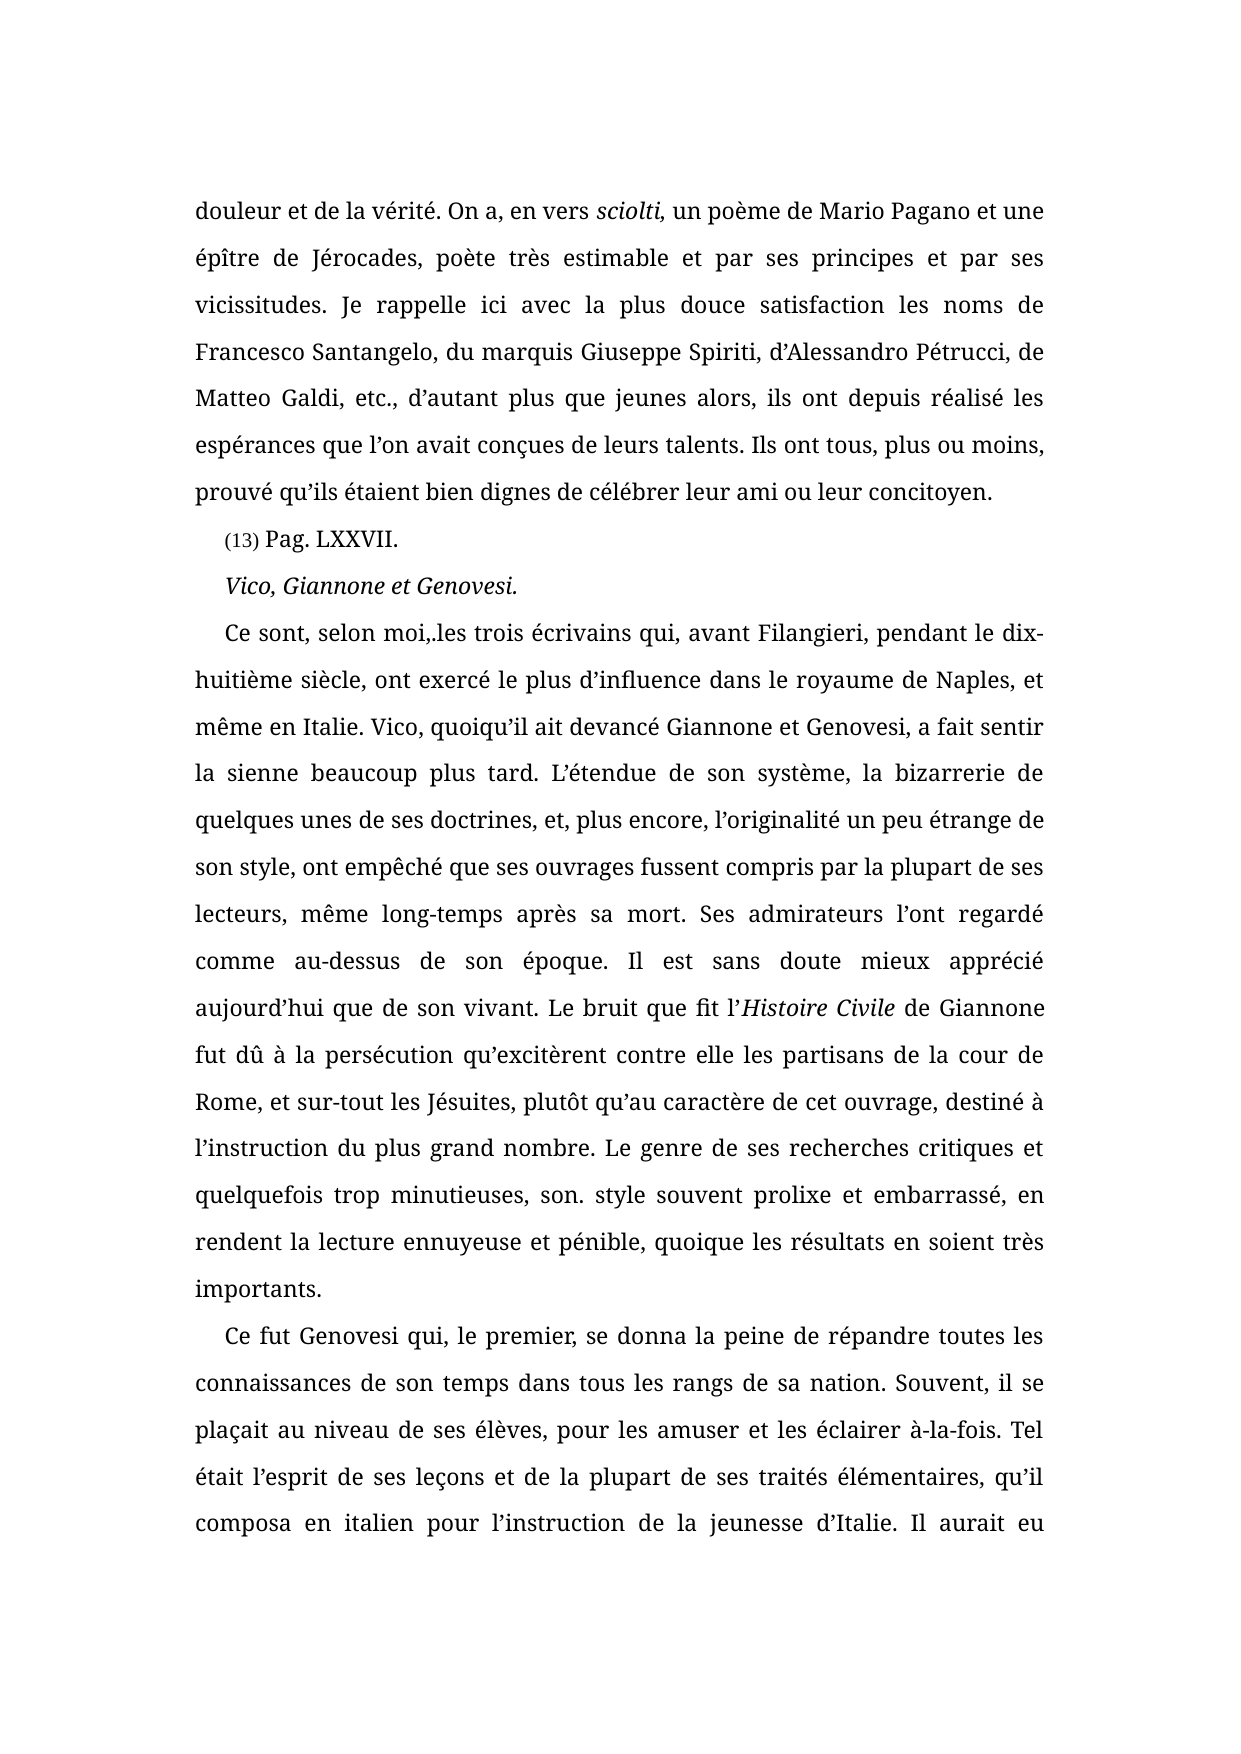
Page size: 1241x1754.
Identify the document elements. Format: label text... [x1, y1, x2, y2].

text Vico, Giannone et Genovesi. [195, 570, 1045, 601]
text Pag. LXXVII. [195, 523, 1045, 554]
text douleur et de la vérité. On a, en vers sciolti, un poème de Mario Pagano et une épître de Jérocades, poète très estimable et par ses principes et par ses vicissitudes. Je rappelle ici avec la plus douce satisfaction les noms de Francesco Santangelo, du marquis Giuseppe Spiriti, d’Alessandro Pétrucci, de Matteo Galdi, etc., d’autant plus que jeunes alors, ils ont depuis réalisé les espérances que l’on avait conçues de leurs talents. Ils ont tous, plus ou moins, prouvé qu’ils étaient bien dignes de célébrer leur ami ou leur concitoyen. [195, 195, 1045, 507]
text Ce sont, selon moi,.les trois écrivains qui, avant Filangieri, pendant le dix-huitième siècle, ont exercé le plus d’influence dans le royaume de Naples, et même en Italie. Vico, quoiqu’il ait devancé Giannone et Genovesi, a fait sentir la sienne beaucoup plus tard. L’étendue de son système, la bizarrerie de quelques unes de ses doctrines, et, plus encore, l’originalité un peu étrange de son style, ont empêché que ses ouvrages fussent compris par la plupart de ses lecteurs, même long-temps après sa mort. Ses admirateurs l’ont regardé comme au-dessus de son époque. Il est sans doute mieux apprécié aujourd’hui que de son vivant. Le bruit que fit l’Histoire Civile de Giannone fut dû à la persécution qu’excitèrent contre elle les partisans de la cour de Rome, et sur-tout les Jésuites, plutôt qu’au caractère de cet ouvrage, destiné à l’instruction du plus grand nombre. Le genre de ses recherches critiques et quelquefois trop minutieuses, son. style souvent prolixe et embarrassé, en rendent la lecture ennuyeuse et pénible, quoique les résultats en soient très importants. [195, 617, 1045, 1304]
text Ce fut Genovesi qui, le premier, se donna la peine de répandre toutes les connaissances de son temps dans tous les rangs de sa nation. Souvent, il se plaçait au niveau de ses élèves, pour les amuser et les éclairer à-la-fois. Tel était l’esprit de ses leçons et de la plupart de ses traités élémentaires, qu’il composa en italien pour l’instruction de la jeunesse d’Italie. Il aurait eu [195, 1320, 1045, 1539]
